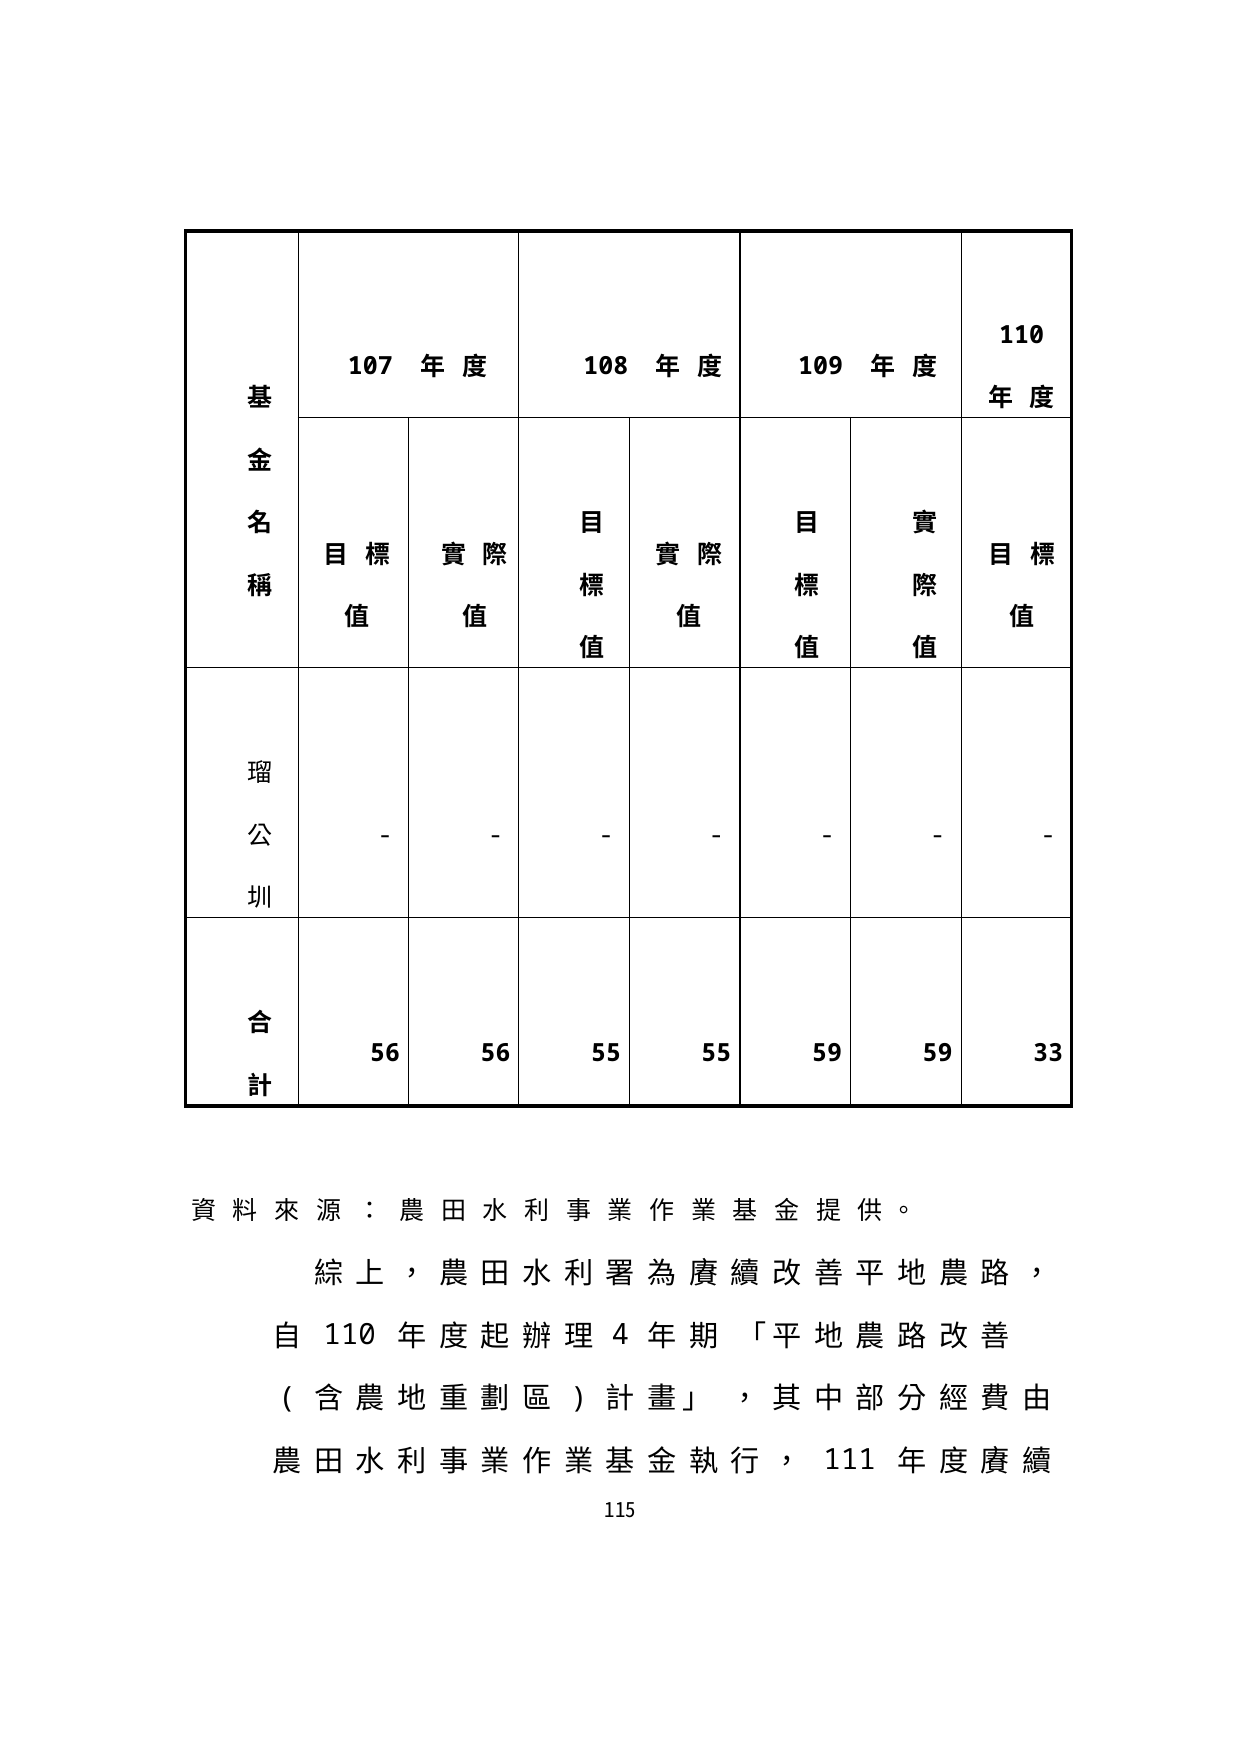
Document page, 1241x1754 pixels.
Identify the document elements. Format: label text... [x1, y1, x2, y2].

table_cell 55 [630, 918, 739, 1104]
table_cell 實際值 [630, 418, 739, 667]
table_cell - [630, 668, 739, 917]
table_cell 目標值 [741, 418, 850, 667]
table_cell 56 [409, 918, 518, 1104]
table_cell 目標值 [299, 418, 408, 667]
table_cell 實際值 [409, 418, 518, 667]
table_header 110年度 [962, 233, 1070, 417]
text 綜上，農田水利署為賡續改善平地農路，自110年度起辦理4年期「平地農路改善(含農地重劃區)計畫」，其中部分經費由農田水利事業作業基金執行，111年度賡續 [242, 1229, 1058, 1479]
table_header 109年度 [741, 233, 961, 417]
table_cell 59 [851, 918, 961, 1104]
table_cell 目標值 [519, 418, 629, 667]
table_cell - [519, 668, 629, 917]
table_cell 合計 [187, 918, 298, 1104]
table_cell 實際值 [851, 418, 961, 667]
table_cell 55 [519, 918, 629, 1104]
table_cell 瑠公圳 [187, 668, 298, 917]
table_cell 59 [741, 918, 850, 1104]
table_cell 目標值 [962, 418, 1070, 667]
table_cell - [299, 668, 408, 917]
table_cell - [962, 668, 1070, 917]
text 資料來源：農田水利事業作業基金提供。 [183, 1167, 1058, 1229]
table_cell - [409, 668, 518, 917]
table_cell - [851, 668, 961, 917]
table_header 108年度 [519, 233, 739, 417]
table_header 107年度 [299, 233, 518, 417]
table_cell - [741, 668, 850, 917]
table_cell 56 [299, 918, 408, 1104]
table_cell 33 [962, 918, 1070, 1104]
table_header 基金 名稱 [187, 233, 298, 667]
